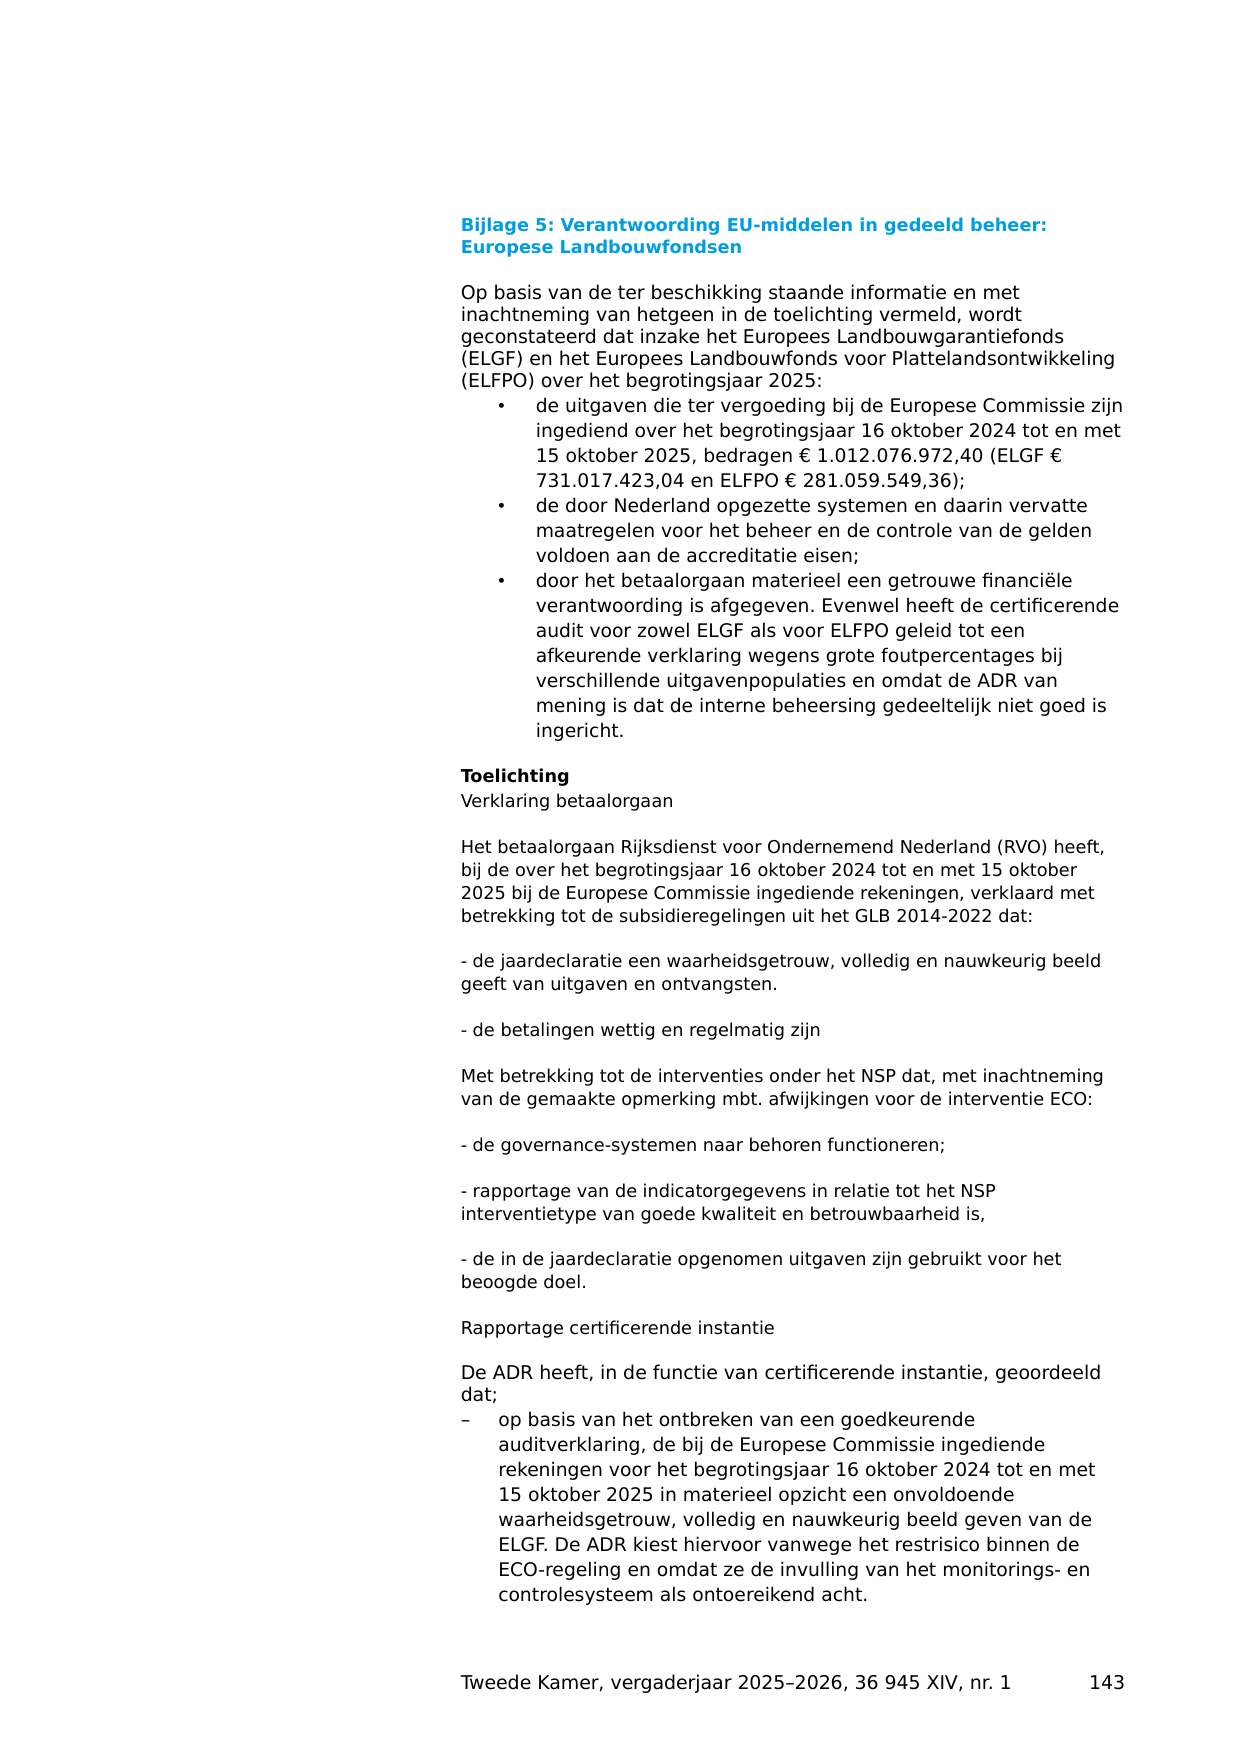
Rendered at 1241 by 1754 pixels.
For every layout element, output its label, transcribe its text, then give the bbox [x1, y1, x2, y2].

text Op basis van de ter beschikking staande informatie en met inachtneming van hetgeen in de toelichting vermeld, wordt geconstateerd dat inzake het Europees Landbouwgarantiefonds (ELGF) en het Europees Landbouwfonds voor Plattelandsontwikkeling (ELFPO) over het begrotingsjaar 2025: [461, 282, 1125, 392]
text De ADR heeft, in de functie van certificerende instantie, geoordeeld dat; [461, 1362, 1125, 1406]
text - rapportage van de indicatorgegevens in relatie tot het NSP interventietype van goede kwaliteit en betrouwbaarheid is, [461, 1179, 1125, 1224]
list door het betaalorgaan materieel een getrouwe financiële verantwoording is afgegeven. Evenwel heeft de certificerende audit voor zowel ELGF als voor ELFPO geleid tot een afkeurende verklaring wegens grote foutpercentages bij verschillende uitgavenpopulaties en omdat de ADR van mening is dat de interne beheersing gedeeltelijk niet goed is ingericht. [498, 567, 1125, 742]
text Met betrekking tot de interventies onder het NSP dat, met inachtneming van de gemaakte opmerking mbt. afwijkingen voor de interventie ECO: [461, 1064, 1125, 1110]
text - de in de jaardeclaratie opgenomen uitgaven zijn gebruikt voor het beoogde doel. [461, 1247, 1125, 1293]
text Rapportage certificerende instantie [461, 1316, 1125, 1339]
list op basis van het ontbreken van een goedkeurende auditverklaring, de bij de Europese Commissie ingediende rekeningen voor het begrotingsjaar 16 oktober 2024 tot en met 15 oktober 2025 in materieel opzicht een onvoldoende waarheidsgetrouw, volledig en nauwkeurig beeld geven van de ELGF. De ADR kiest hiervoor vanwege het restrisico binnen de ECO-regeling en omdat ze de invulling van het monitorings- en controlesysteem als ontoereikend acht. [461, 1406, 1125, 1606]
text Het betaalorgaan Rijksdienst voor Ondernemend Nederland (RVO) heeft, bij de over het begrotingsjaar 16 oktober 2024 tot en met 15 oktober 2025 bij de Europese Commissie ingediende rekeningen, verklaard met betrekking tot de subsidieregelingen uit het GLB 2014-2022 dat: [461, 835, 1125, 927]
list de uitgaven die ter vergoeding bij de Europese Commissie zijn ingediend over het begrotingsjaar 16 oktober 2024 tot en met 15 oktober 2025, bedragen € 1.012.076.972,40 (ELGF € 731.017.423,04 en ELFPO € 281.059.549,36); [498, 392, 1125, 492]
text Verklaring betaalorgaan [461, 789, 1125, 812]
title Bijlage 5: Verantwoording EU-middelen in gedeeld beheer: Europese Landbouwfondsen [461, 213, 1125, 258]
text - de betalingen wettig en regelmatig zijn [461, 1018, 1125, 1041]
text Toelichting [461, 764, 1125, 787]
text - de jaardeclaratie een waarheidsgetrouw, volledig en nauwkeurig beeld geeft van uitgaven en ontvangsten. [461, 949, 1125, 995]
list de door Nederland opgezette systemen en daarin vervatte maatregelen voor het beheer en de controle van de gelden voldoen aan de accreditatie eisen; [498, 492, 1125, 567]
text - de governance-systemen naar behoren functioneren; [461, 1133, 1125, 1156]
